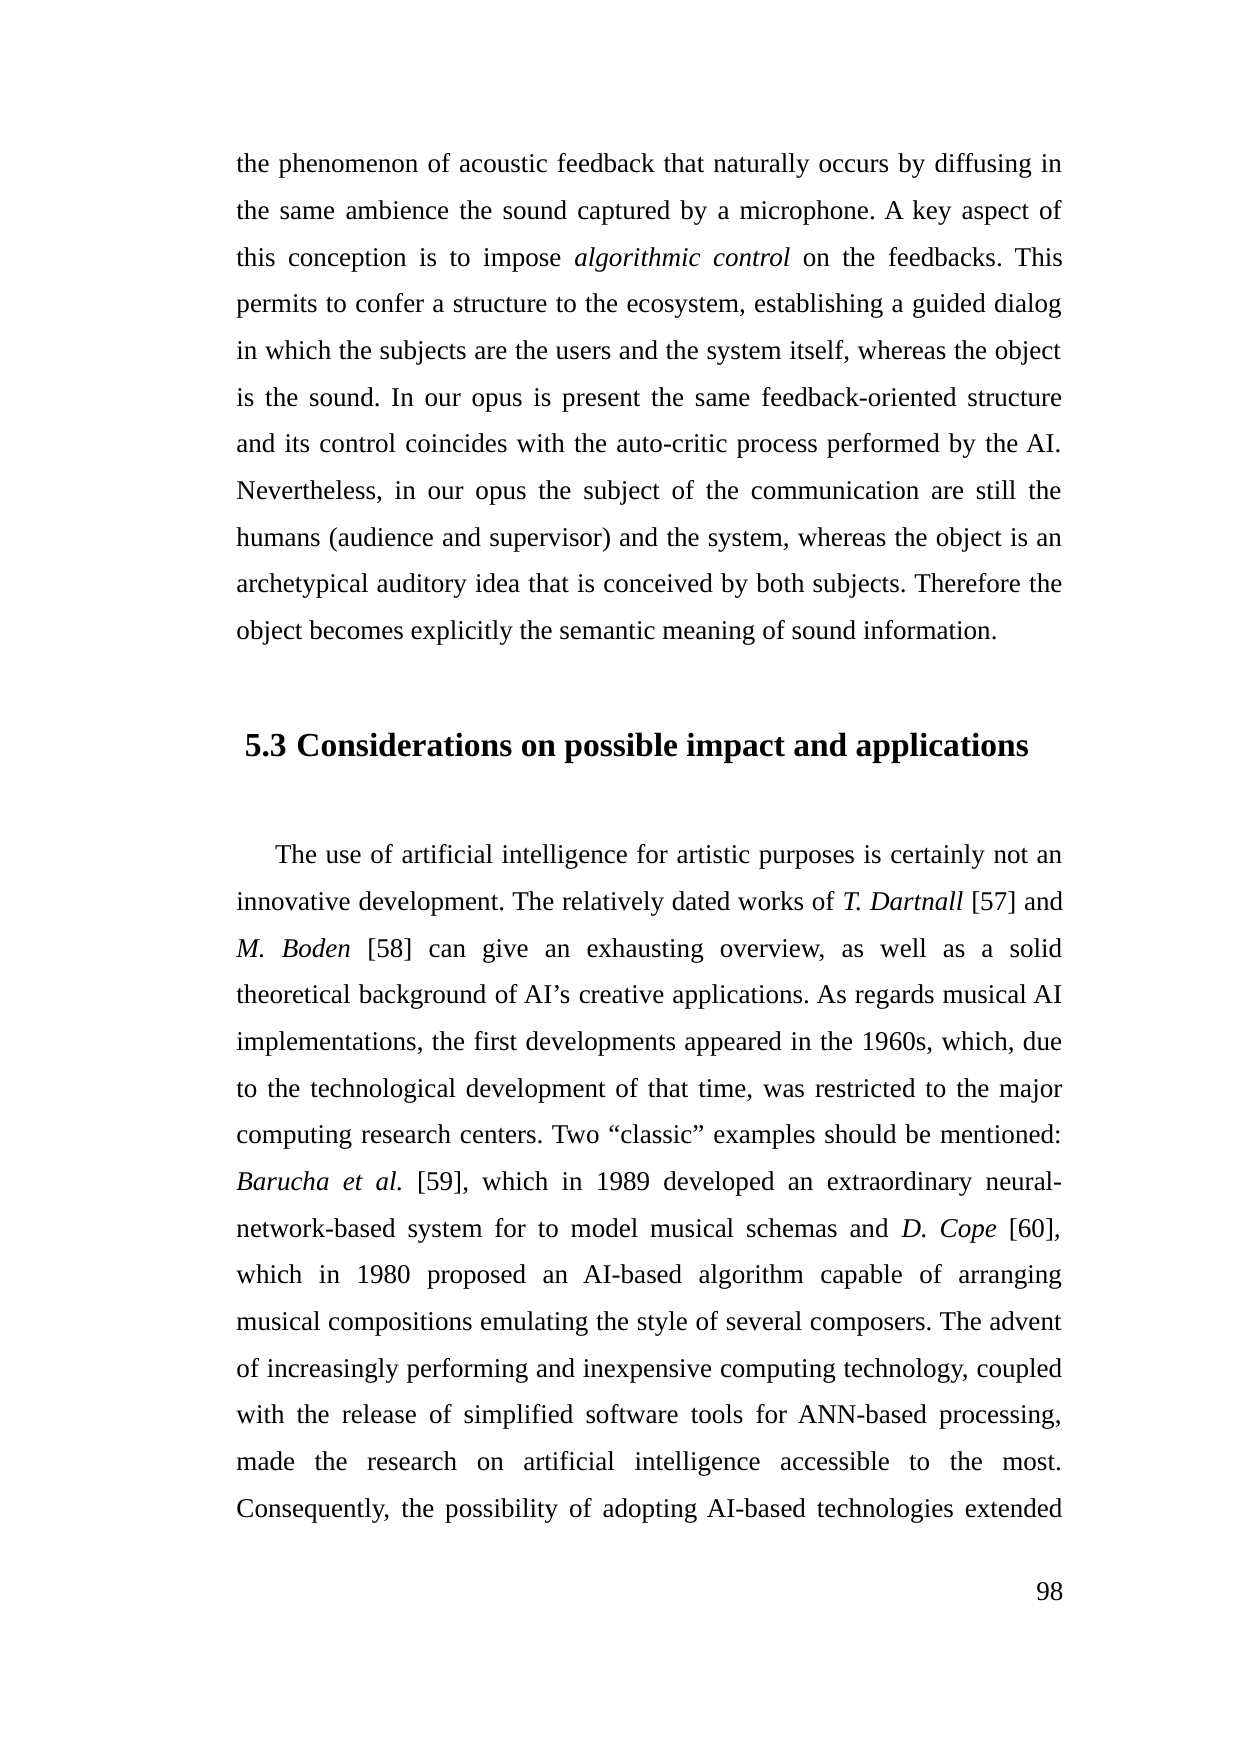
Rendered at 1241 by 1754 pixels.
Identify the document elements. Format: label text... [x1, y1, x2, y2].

subtitle Considerations on possible impact and applications [236, 725, 1063, 763]
text the phenomenon of acoustic feedback that naturally occurs by diffusing in the same ambience the sound captured by a microphone. A key aspect of this conception is to impose algorithmic control on the feedbacks. This permits to confer a structure to the ecosystem, establishing a guided dialog in which the subjects are the users and the system itself, whereas the object is the sound. In our opus is present the same feedback-oriented structure and its control coincides with the auto-critic process performed by the AI. Nevertheless, in our opus the subject of the communication are still the humans (audience and supervisor) and the system, whereas the object is an archetypical auditory idea that is conceived by both subjects. Therefore the object becomes explicitly the semantic meaning of sound information. [236, 148, 1063, 645]
text The use of artificial intelligence for artistic purposes is certainly not an innovative development. The relatively dated works of T. Dartnall [57] and M. Boden [58] can give an exhausting overview, as well as a solid theoretical background of AI’s creative applications. As regards musical AI implementations, the first developments appeared in the 1960s, which, due to the technological development of that time, was restricted to the major computing research centers. Two “classic” examples should be mentioned: Barucha et al. [59], which in 1989 developed an extraordinary neural-network-based system for to model musical schemas and D. Cope [60], which in 1980 proposed an AI-based algorithm capable of arranging musical compositions emulating the style of several composers. The advent of increasingly performing and inexpensive computing technology, coupled with the release of simplified software tools for ANN-based processing, made the research on artificial intelligence accessible to the most. Consequently, the possibility of adopting AI-based technologies extended [236, 838, 1063, 1523]
